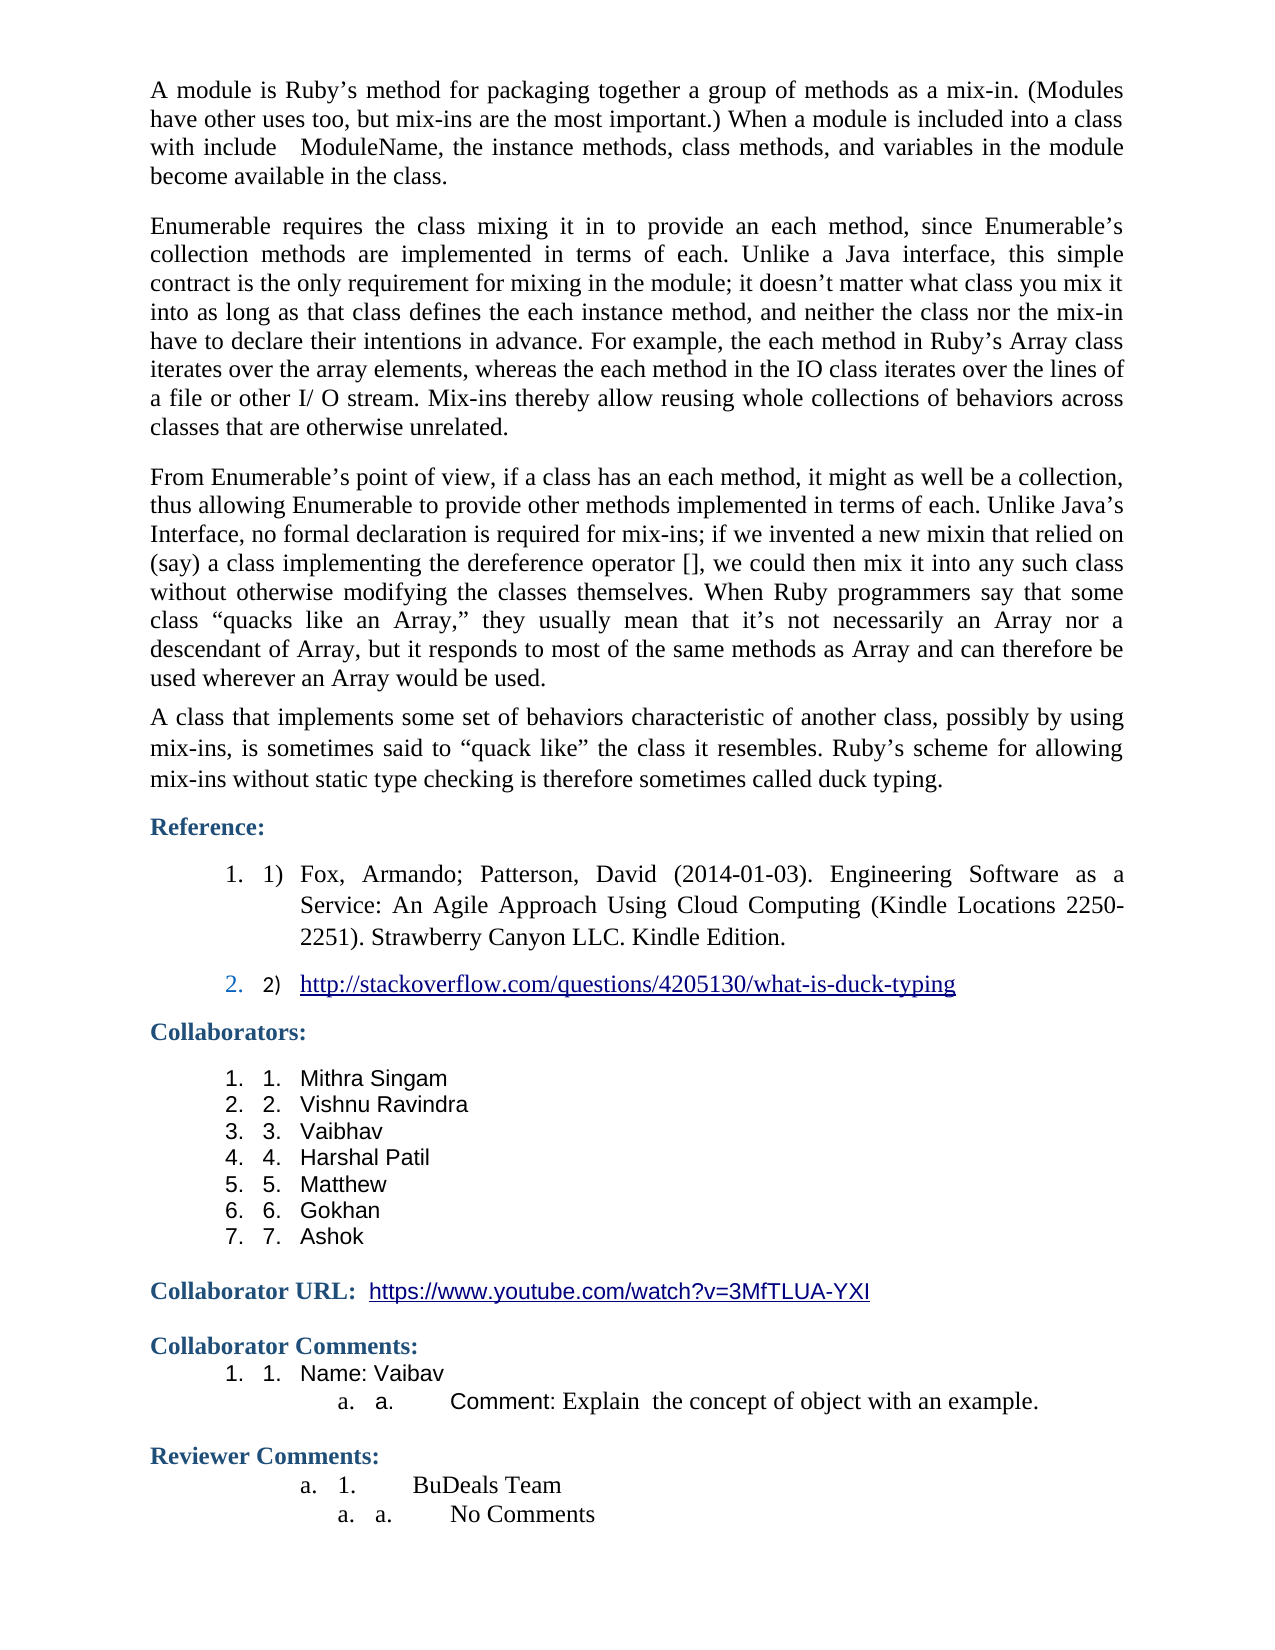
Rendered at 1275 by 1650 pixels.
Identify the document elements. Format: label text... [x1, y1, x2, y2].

list 3. Vaibhav [225, 1118, 1125, 1144]
text Reviewer Comments: [150, 1441, 1125, 1470]
text Collaborator URL: https://www.youtube.com/watch?v=3MfTLUA-YXI [150, 1276, 1125, 1305]
text Enumerable requires the class mixing it in to provide an each method, since Enumerable’s collection methods are implemented in terms of each. Unlike a Java interface, this simple contract is the only requirement for mixing in the module; it doesn’t matter what class you mix it into as long as that class defines the each instance method, and neither the class nor the mix-in have to declare their intentions in advance. For example, the each method in Ruby’s Array class iterates over the array elements, whereas the each method in the IO class iterates over the lines of a file or other I/ O stream. Mix-ins thereby allow reusing whole collections of behaviors across classes that are otherwise unrelated. [150, 211, 1125, 441]
text Collaborators: [150, 1017, 1125, 1046]
text From Enumerable’s point of view, if a class has an each method, it might as well be a collection, thus allowing Enumerable to provide other methods implemented in terms of each. Unlike Java’s Interface, no formal declaration is required for mix-ins; if we invented a new mixin that relied on (say) a class implementing the dereference operator [], we could then mix it into any such class without otherwise modifying the classes themselves. When Ruby programmers say that some class “quacks like an Array,” they usually mean that it’s not necessarily an Array nor a descendant of Array, but it responds to most of the same methods as Array and can therefore be used wherever an Array would be used. [150, 462, 1125, 692]
list 2. Vishnu Ravindra [225, 1091, 1125, 1118]
list a. Comment: Explain the concept of object with an example. [337, 1386, 1125, 1415]
text Collaborator Comments: [150, 1331, 1125, 1360]
list 1. Name: Vaibav [225, 1360, 1125, 1386]
text A class that implements some set of behaviors characteristic of another class, possibly by using mix-ins, is sometimes said to “quack like” the class it resembles. Ruby’s scheme for allowing mix-ins without static type checking is therefore sometimes called duck typing. [150, 702, 1125, 793]
list a. No Comments [337, 1499, 1125, 1527]
text Reference: [150, 812, 1125, 841]
list 2) http://stackoverflow.com/questions/4205130/what-is-duck-typing [225, 969, 1125, 998]
list 6. Gokhan [225, 1197, 1125, 1223]
list 1) Fox, Armando; Patterson, David (2014-01-03). Engineering Software as a Service: An Agile Approach Using Cloud Computing (Kindle Locations 2250-2251). Strawberry Canyon LLC. Kindle Edition. [225, 859, 1125, 950]
list 5. Matthew [225, 1171, 1125, 1197]
list 7. Ashok [225, 1223, 1125, 1249]
text A module is Ruby’s method for packaging together a group of methods as a mix-in. (Modules have other uses too, but mix-ins are the most important.) When a module is included into a class with include ModuleName, the instance methods, class methods, and variables in the module become available in the class. [150, 75, 1125, 190]
list 4. Harshal Patil [225, 1144, 1125, 1171]
list 1. Mithra Singam [225, 1065, 1125, 1091]
list 1. BuDeals Team [300, 1470, 1125, 1499]
